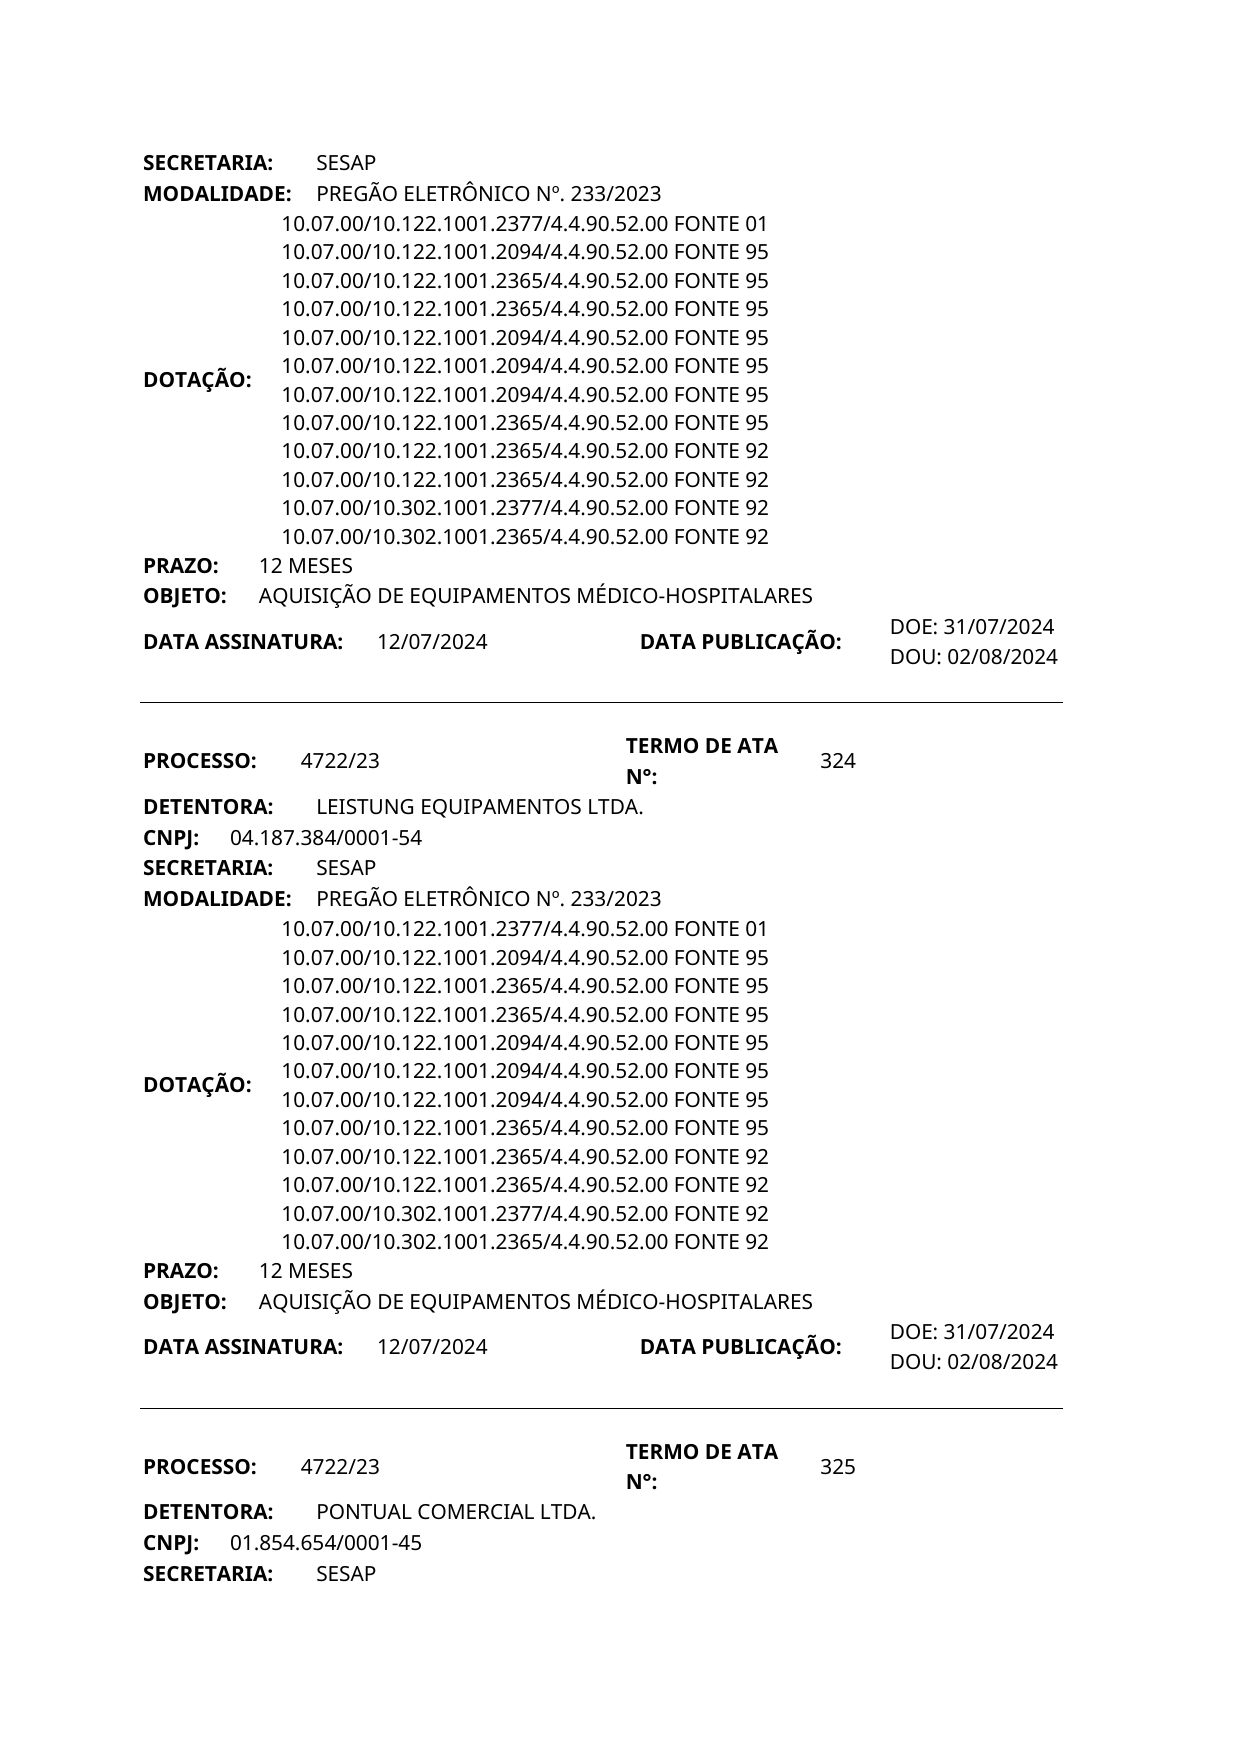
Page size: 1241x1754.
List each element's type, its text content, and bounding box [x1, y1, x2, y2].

table_cell MODALIDADE: [136, 178, 309, 209]
table_cell DATA PUBLICAÇÃO: [632, 612, 882, 672]
table_header 325 [813, 1437, 1104, 1497]
table_cell DOE: 31/07/2024 DOU: 02/08/2024 [882, 612, 1104, 672]
table_cell 04.187.384/0001-54 [223, 822, 1104, 853]
table_cell SESAP [309, 148, 1104, 178]
table_cell SECRETARIA: [136, 148, 309, 178]
table_cell 12/07/2024 [370, 1317, 632, 1377]
table_header PROCESSO: [136, 732, 293, 792]
table_cell SECRETARIA: [136, 853, 309, 884]
table_cell Aquisição de Equipamentos Médico-Hospitalares [251, 1286, 1104, 1317]
table_header 4722/23 [293, 732, 618, 792]
table_cell DOTAÇÃO: [136, 915, 274, 1256]
table_header TERMO DE ATA N°: [618, 732, 813, 792]
table_cell SECRETARIA: [136, 1559, 309, 1589]
table_cell 10.07.00/10.122.1001.2377/4.4.90.52.00 FONTE 01 10.07.00/10.122.1001.2094/4.4.90.52.00 FONTE 95 10.07.00/10.122.1001.2365/4.4.90.52.00 FONTE 95 10.07.00/10.122.1001.2365/4.4.90.52.00 FONTE 95 10.07.00/10.122.1001.2094/4.4.90.52.00 FONTE 95 10.07.00/10.122.1001.2094/4.4.90.52.00 FONTE 95 10.07.00/10.122.1001.2094/4.4.90.52.00 FONTE 95 10.07.00/10.122.1001.2365/4.4.90.52.00 FONTE 95 10.07.00/10.122.1001.2365/4.4.90.52.00 FONTE 92 10.07.00/10.122.1001.2365/4.4.90.52.00 FONTE 92 10.07.00/10.302.1001.2377/4.4.90.52.00 FONTE 92 10.07.00/10.302.1001.2365/4.4.90.52.00 FONTE 92 [274, 915, 1104, 1256]
table_cell MODALIDADE: [136, 884, 309, 914]
table_cell PONTUAL COMERCIAL LTDA. [309, 1497, 1104, 1528]
table_cell DATA ASSINATURA: [136, 612, 369, 672]
table_header 324 [813, 732, 1104, 792]
table_cell DETENTORA: [136, 1497, 309, 1528]
table_cell 01.854.654/0001-45 [223, 1528, 1104, 1558]
table_header PROCESSO: [136, 1437, 293, 1497]
table_header TERMO DE ATA N°: [618, 1437, 813, 1497]
table_cell DATA PUBLICAÇÃO: [632, 1317, 882, 1377]
table_cell PRAZO: [136, 550, 251, 581]
table_cell CNPJ: [136, 822, 222, 853]
table_cell DETENTORA: [136, 792, 309, 822]
table_cell Pregão Eletrônico nº. 233/2023 [309, 884, 1104, 914]
table_cell SESAP [309, 853, 1104, 884]
table_cell OBJETO: [136, 1286, 251, 1317]
table_cell 12/07/2024 [370, 612, 632, 672]
table_cell 10.07.00/10.122.1001.2377/4.4.90.52.00 FONTE 01 10.07.00/10.122.1001.2094/4.4.90.52.00 FONTE 95 10.07.00/10.122.1001.2365/4.4.90.52.00 FONTE 95 10.07.00/10.122.1001.2365/4.4.90.52.00 FONTE 95 10.07.00/10.122.1001.2094/4.4.90.52.00 FONTE 95 10.07.00/10.122.1001.2094/4.4.90.52.00 FONTE 95 10.07.00/10.122.1001.2094/4.4.90.52.00 FONTE 95 10.07.00/10.122.1001.2365/4.4.90.52.00 FONTE 95 10.07.00/10.122.1001.2365/4.4.90.52.00 FONTE 92 10.07.00/10.122.1001.2365/4.4.90.52.00 FONTE 92 10.07.00/10.302.1001.2377/4.4.90.52.00 FONTE 92 10.07.00/10.302.1001.2365/4.4.90.52.00 FONTE 92 [274, 209, 1104, 550]
table_cell OBJETO: [136, 581, 251, 612]
table_header 4722/23 [293, 1437, 618, 1497]
table_cell PRAZO: [136, 1256, 251, 1286]
table_cell DATA ASSINATURA: [136, 1317, 369, 1377]
table_cell SESAP [309, 1559, 1104, 1589]
table_cell Aquisição de Equipamentos Médico-Hospitalares [251, 581, 1104, 612]
table_cell DOTAÇÃO: [136, 209, 274, 550]
table_cell DOE: 31/07/2024 DOU: 02/08/2024 [882, 1317, 1104, 1377]
table_cell CNPJ: [136, 1528, 222, 1558]
table_cell 12 MESES [251, 1256, 1104, 1286]
table_cell Pregão Eletrônico nº. 233/2023 [309, 178, 1104, 209]
table_cell 12 MESES [251, 550, 1104, 581]
table_cell LEISTUNG EQUIPAMENTOS LTDA. [309, 792, 1104, 822]
